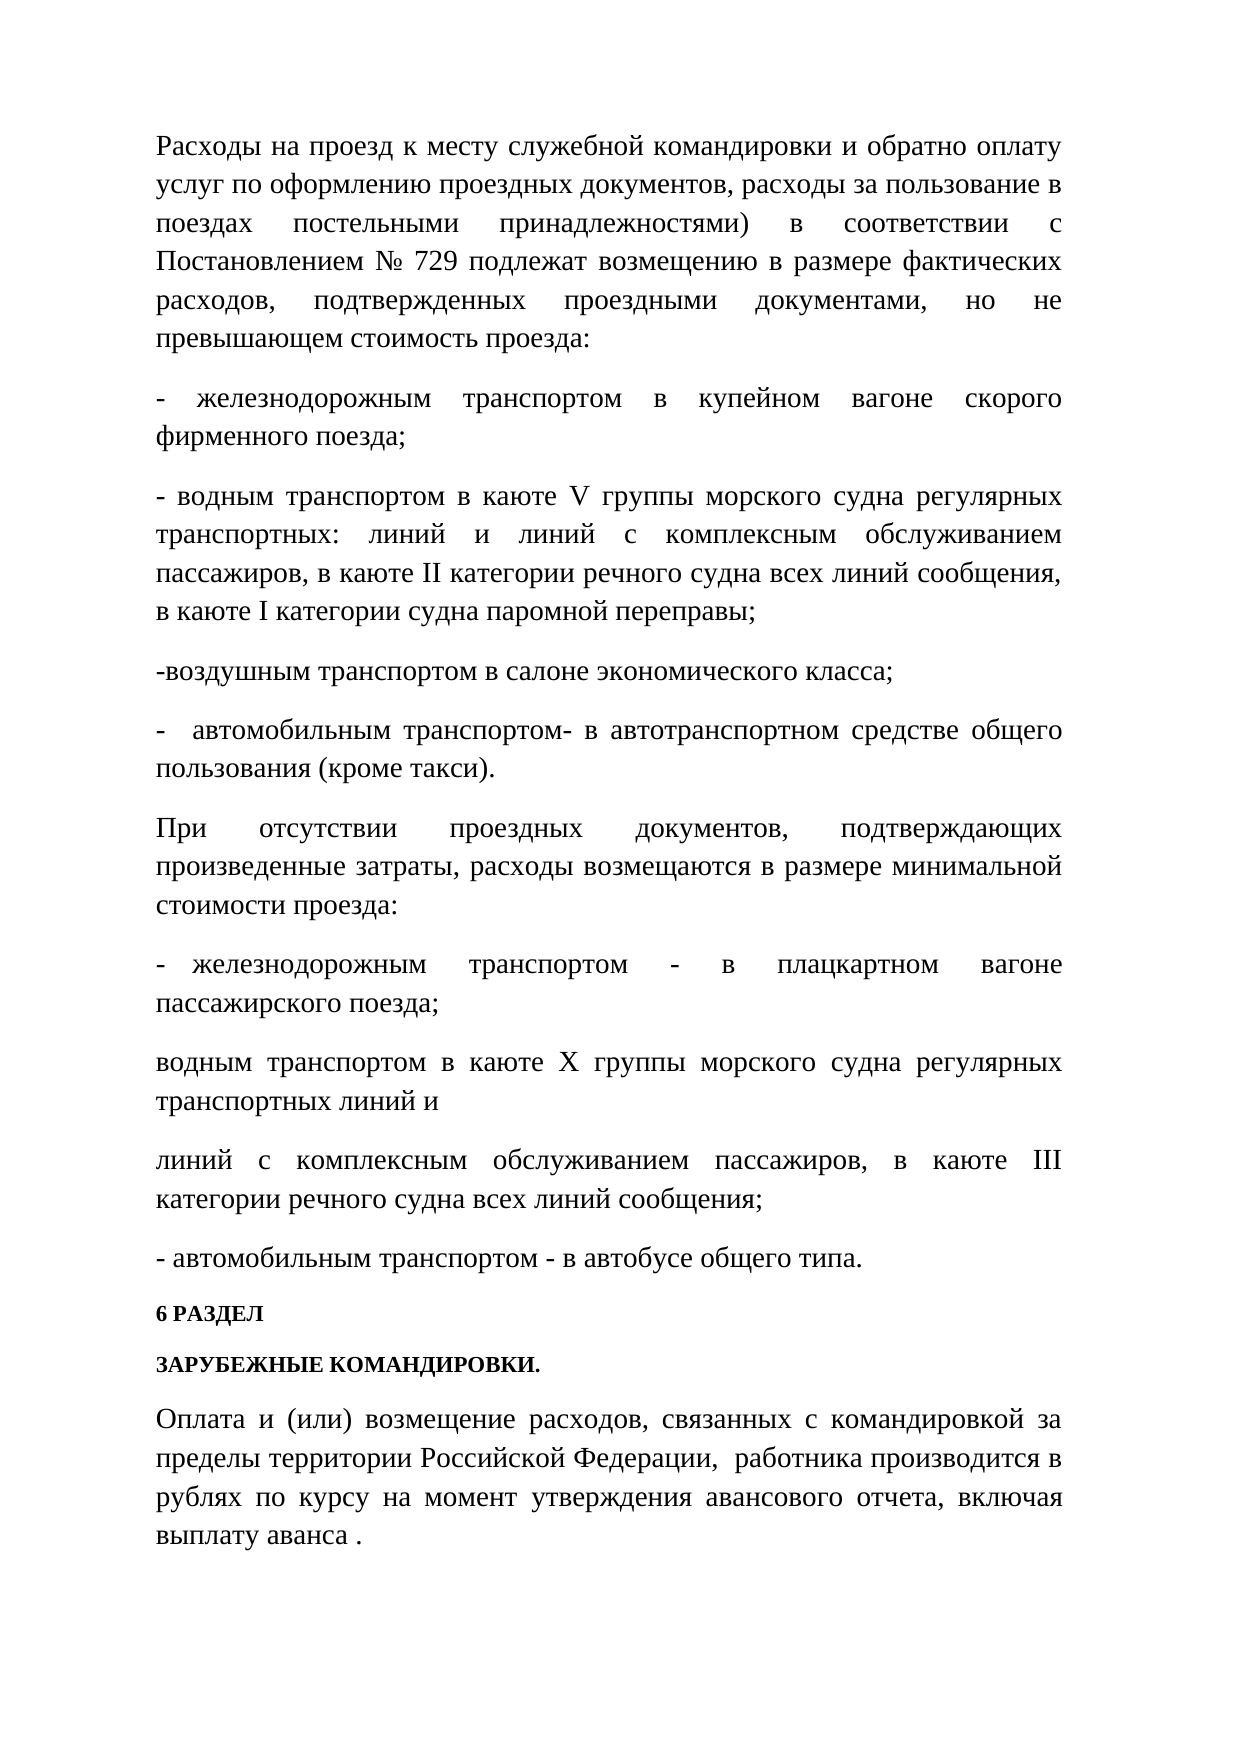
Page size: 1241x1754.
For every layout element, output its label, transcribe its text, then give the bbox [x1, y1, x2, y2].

text -воздушным транспортом в салоне экономического класса; [156, 653, 1063, 686]
text - автомобильным транспортом - в автобусе общего типа. [156, 1240, 1063, 1274]
text - железнодорожным транспортом - в плацкартном вагоне пассажирского поезда; [156, 946, 1063, 1018]
text При отсутствии проездных документов, подтверждающих произведенные затраты, расходы возмещаются в размере минимальной стоимости проезда: [156, 810, 1063, 921]
text - автомобильным транспортом- в автотранспортном средстве общего пользования (кроме такси). [156, 712, 1063, 784]
text Расходы на проезд к месту служебной командировки и обратно оплату услуг по оформлению проездных документов, расходы за пользование в поездах постельными принадлежностями) в соответствии с Постановлением № 729 подлежат возмещению в размере фактических расходов, подтвержденных проездными документами, но не превышающем стоимость проезда: [156, 128, 1063, 354]
text - водным транспортом в каюте V группы морского судна регулярных транспортных: линий и линий с комплексным обслуживанием пассажиров, в каюте II категории речного судна всех линий сообщения, в каюте I категории судна паромной переправы; [156, 478, 1063, 627]
text 6 РАЗДЕЛ [156, 1299, 1063, 1326]
text линий с комплексным обслуживанием пассажиров, в каюте III категории речного судна всех линий сообщения; [156, 1142, 1063, 1214]
text ЗАРУБЕЖНЫЕ КОМАНДИРОВКИ. [156, 1351, 1063, 1377]
text водным транспортом в каюте Х группы морского судна регулярных транспортных линий и [156, 1044, 1063, 1116]
text - железнодорожным транспортом в купейном вагоне скорого фирменного поезда; [156, 380, 1063, 452]
text Оплата и (или) возмещение расходов, связанных с командировкой за пределы территории Российской Федерации, работника производится в рублях по курсу на момент утверждения авансового отчета, включая выплату аванса . [156, 1402, 1063, 1551]
